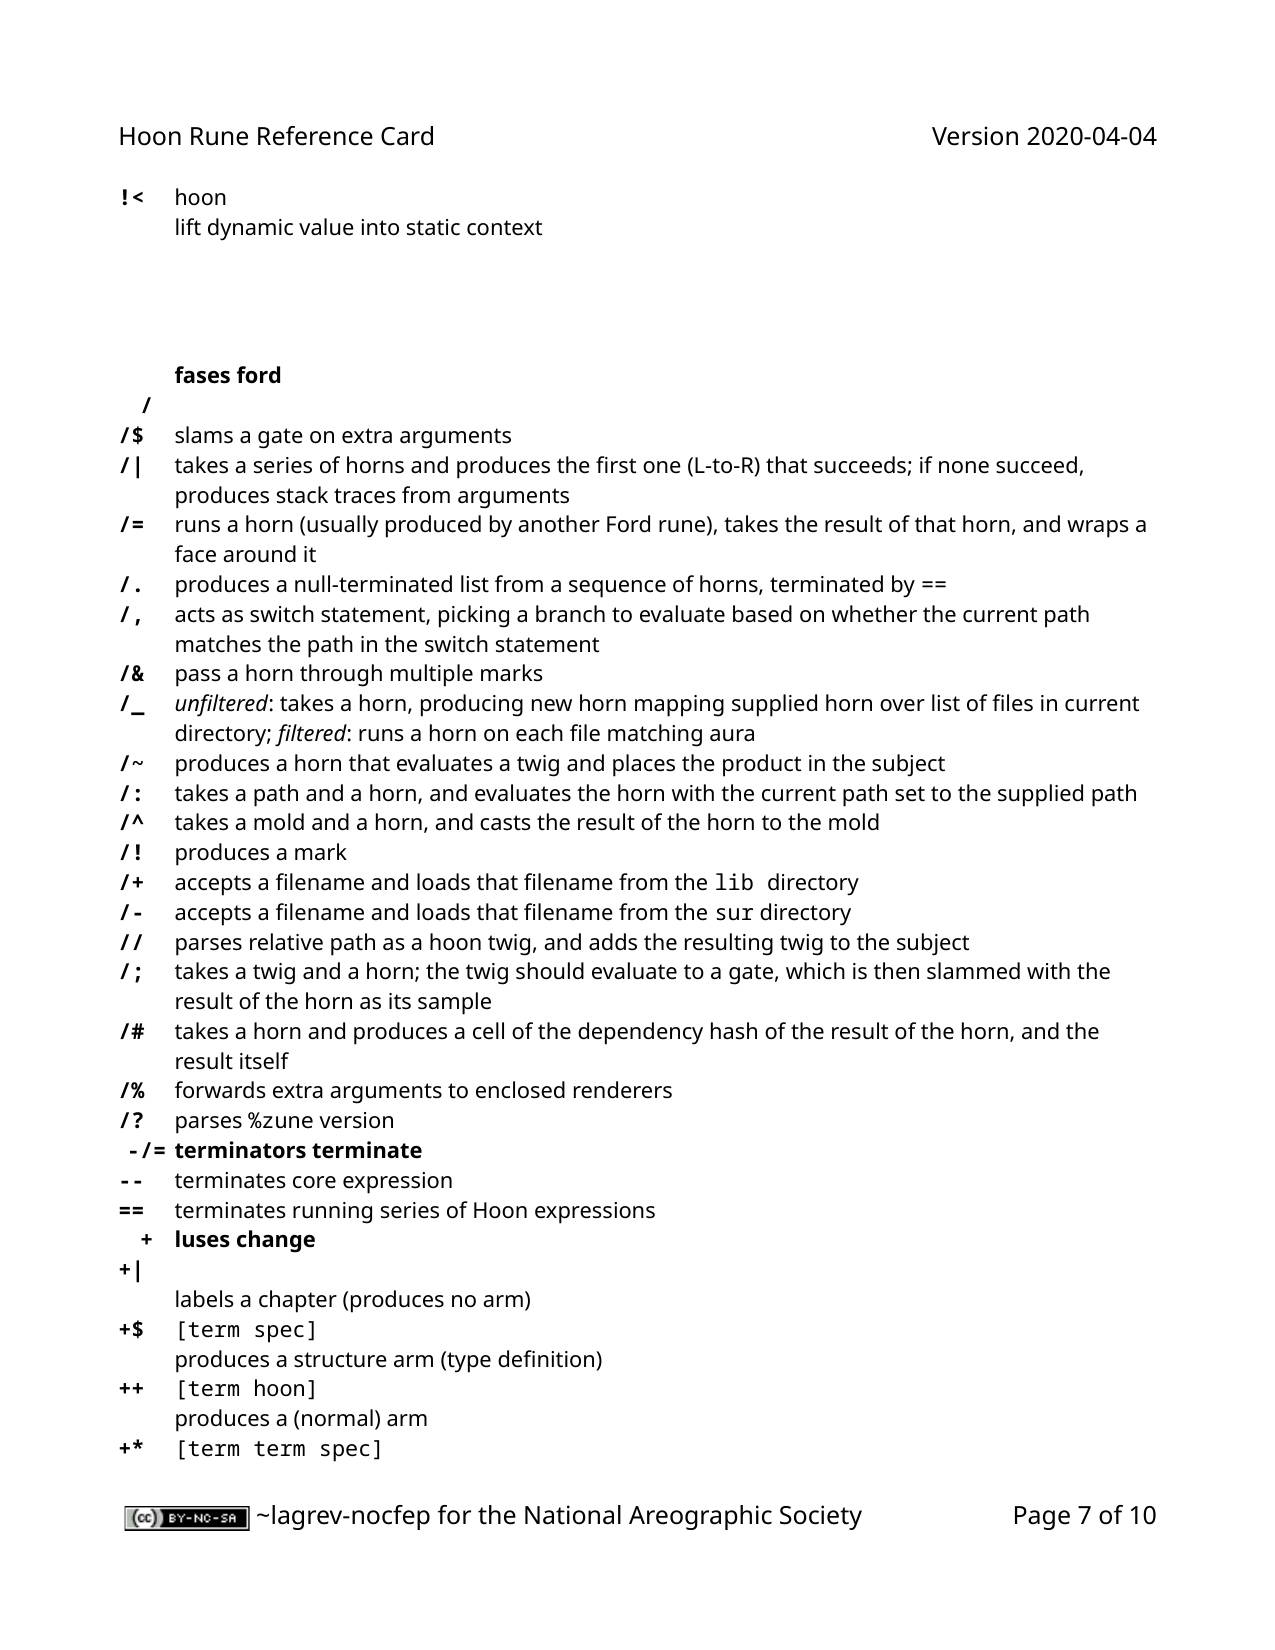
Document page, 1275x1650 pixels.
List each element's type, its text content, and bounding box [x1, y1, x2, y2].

table_cell hoon [174, 182, 1157, 211]
table_cell // [118, 926, 174, 956]
table_cell /+ [118, 867, 174, 897]
table_cell terminates running series of Hoon expressions [174, 1195, 1157, 1224]
table_cell pass a horn through multiple marks [174, 658, 1157, 688]
table_cell takes a path and a horn, and evaluates the horn with the current path set to the supplied path [174, 778, 1157, 807]
table_cell !< [118, 182, 174, 211]
table_cell /- [118, 897, 174, 926]
table_cell parses %zune version [174, 1105, 1157, 1135]
table_cell /~ [118, 748, 174, 777]
table_cell /; [118, 956, 174, 1016]
table_cell / [118, 241, 174, 420]
table_cell terminators terminate [174, 1135, 1157, 1165]
table_cell runs a horn (usually produced by another Ford rune), takes the result of that horn, and wraps a face around it [174, 509, 1157, 569]
table_cell /! [118, 837, 174, 867]
table_cell lift dynamic value into static context [174, 211, 1157, 241]
table_cell takes a twig and a horn; the twig should evaluate to a gate, which is then slammed with the result of the horn as its sample [174, 956, 1157, 1016]
table_cell accepts a filename and loads that filename from the lib directory [174, 867, 1157, 897]
table_cell takes a horn and produces a cell of the dependency hash of the result of the horn, and the result itself [174, 1016, 1157, 1075]
table_cell produces a horn that evaluates a twig and places the product in the subject [174, 748, 1157, 777]
table_cell /^ [118, 807, 174, 837]
table_cell /, [118, 599, 174, 658]
table_cell [118, 211, 174, 241]
table_cell slams a gate on extra arguments [174, 420, 1157, 450]
table_cell + [118, 1224, 174, 1254]
table_cell produces a mark [174, 837, 1157, 867]
table_cell == [118, 1195, 174, 1224]
table_cell parses relative path as a hoon twig, and adds the resulting twig to the subject [174, 926, 1157, 956]
table_cell /& [118, 658, 174, 688]
table_cell unfiltered: takes a horn, producing new horn mapping supplied horn over list of files in current directory; filtered: runs a horn on each file matching aura [174, 688, 1157, 748]
table_cell acts as switch statement, picking a branch to evaluate based on whether the current path matches the path in the switch statement [174, 599, 1157, 658]
table_cell +$ [118, 1314, 174, 1343]
table_cell forwards extra arguments to enclosed renderers [174, 1075, 1157, 1105]
table_cell +| [118, 1254, 174, 1284]
table_cell [118, 1403, 174, 1433]
table_cell /$ [118, 420, 174, 450]
table_cell /| [118, 450, 174, 509]
table_cell luses change [174, 1224, 1157, 1254]
table_cell -/= [118, 1135, 174, 1165]
table_cell [term spec] [174, 1314, 1157, 1343]
table_cell /_ [118, 688, 174, 748]
table_cell [118, 1344, 174, 1373]
table_cell terminates core expression [174, 1165, 1157, 1194]
picture [124, 1506, 250, 1531]
table_cell /: [118, 778, 174, 807]
table_cell /% [118, 1075, 174, 1105]
table_cell produces a structure arm (type definition) [174, 1344, 1157, 1373]
table_cell +* [118, 1433, 174, 1463]
table_cell produces a (normal) arm [174, 1403, 1157, 1433]
table_cell produces a null-terminated list from a sequence of horns, terminated by == [174, 569, 1157, 599]
table_cell [118, 1284, 174, 1314]
table_cell [term hoon] [174, 1373, 1157, 1403]
table_cell takes a mold and a horn, and casts the result of the horn to the mold [174, 807, 1157, 837]
table_cell /= [118, 509, 174, 569]
table_cell ++ [118, 1373, 174, 1403]
table_cell accepts a filename and loads that filename from the sur directory [174, 897, 1157, 926]
table_cell /. [118, 569, 174, 599]
table_cell labels a chapter (produces no arm) [174, 1284, 1157, 1314]
table_cell [term term spec] [174, 1433, 1157, 1463]
table_cell -- [118, 1165, 174, 1194]
table_cell fases ford [174, 241, 1157, 420]
table_cell [174, 1254, 1157, 1284]
table_cell /? [118, 1105, 174, 1135]
table_cell /# [118, 1016, 174, 1075]
table_cell takes a series of horns and produces the first one (L-to-R) that succeeds; if none succeed, produces stack traces from arguments [174, 450, 1157, 509]
